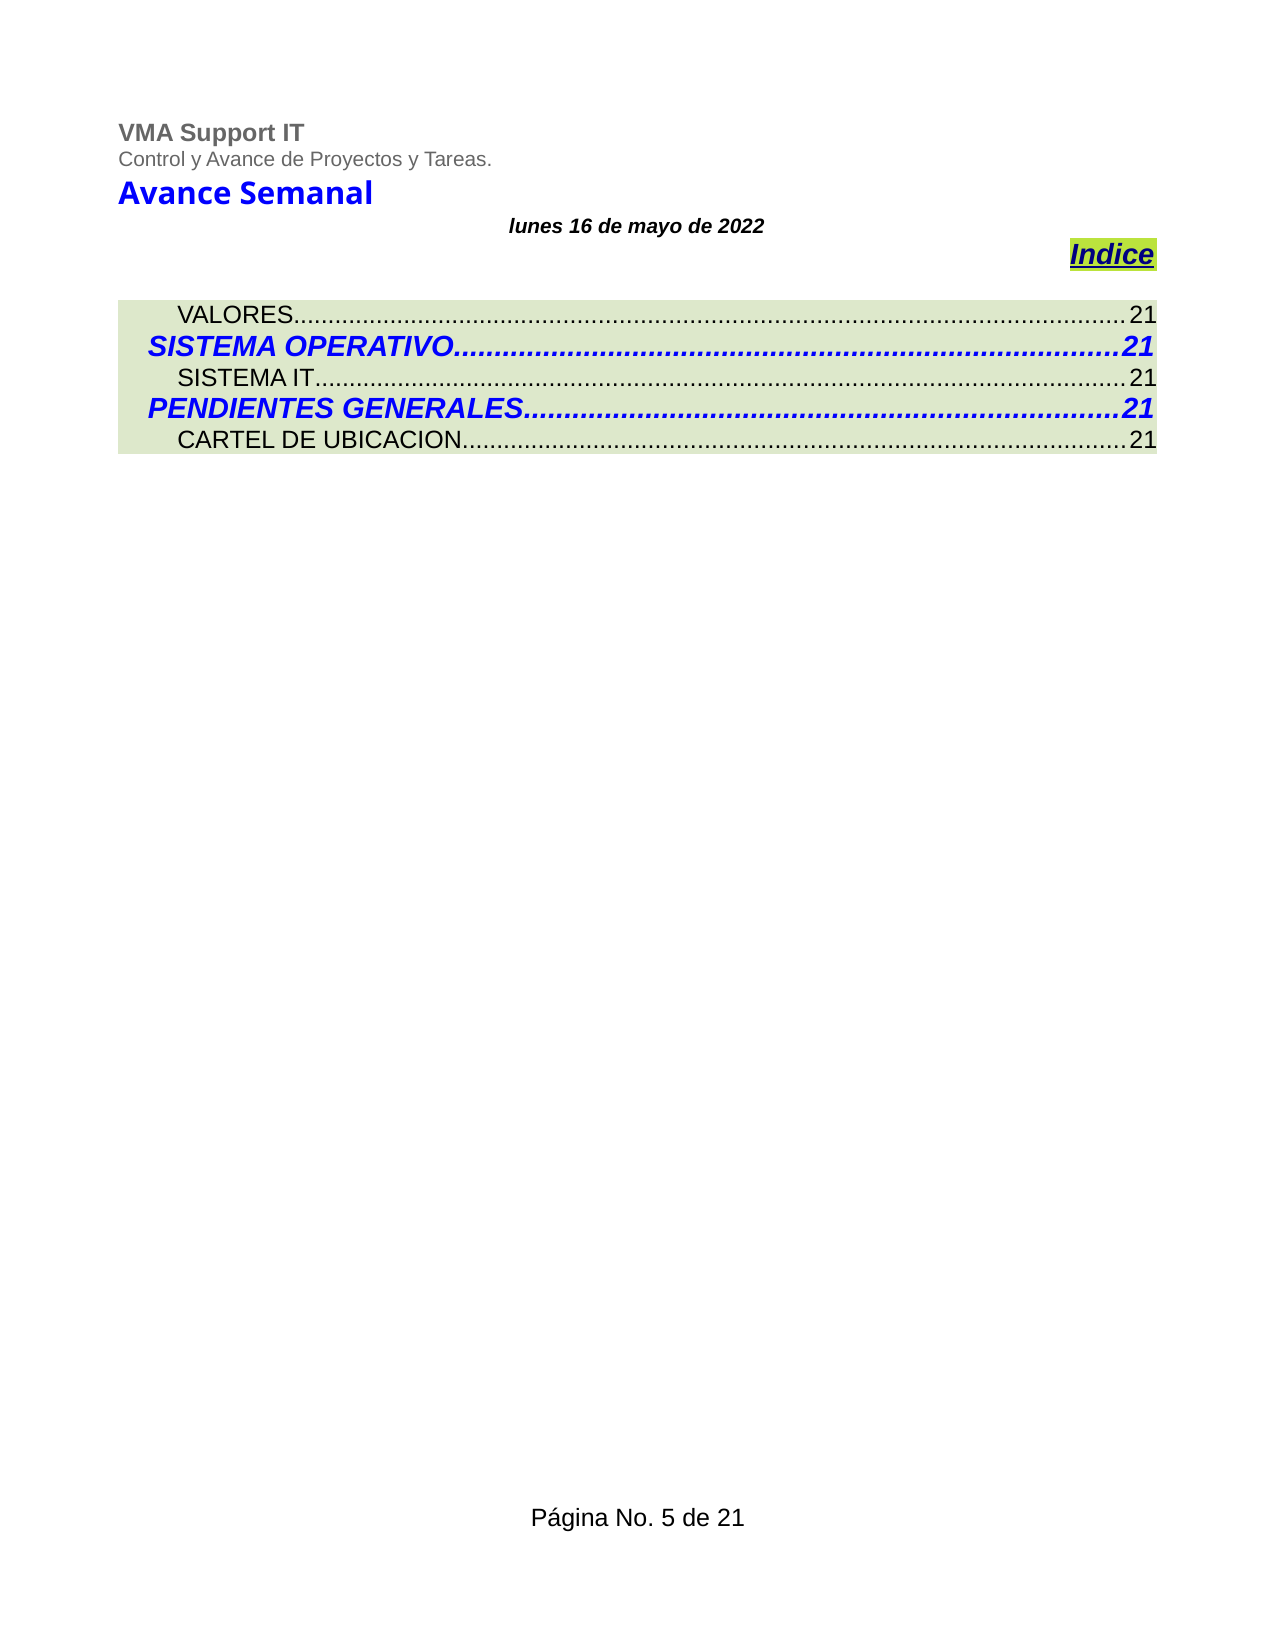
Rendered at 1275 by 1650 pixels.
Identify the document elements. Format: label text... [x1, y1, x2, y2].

text Valores 21 [177, 300, 1157, 329]
text PENDIENTES GENERALES 21 [148, 391, 1157, 425]
text CARTEL DE UBICACION 21 [177, 425, 1157, 454]
text Sistema IT 21 [177, 363, 1157, 391]
text Sistema Operativo 21 [148, 329, 1157, 363]
